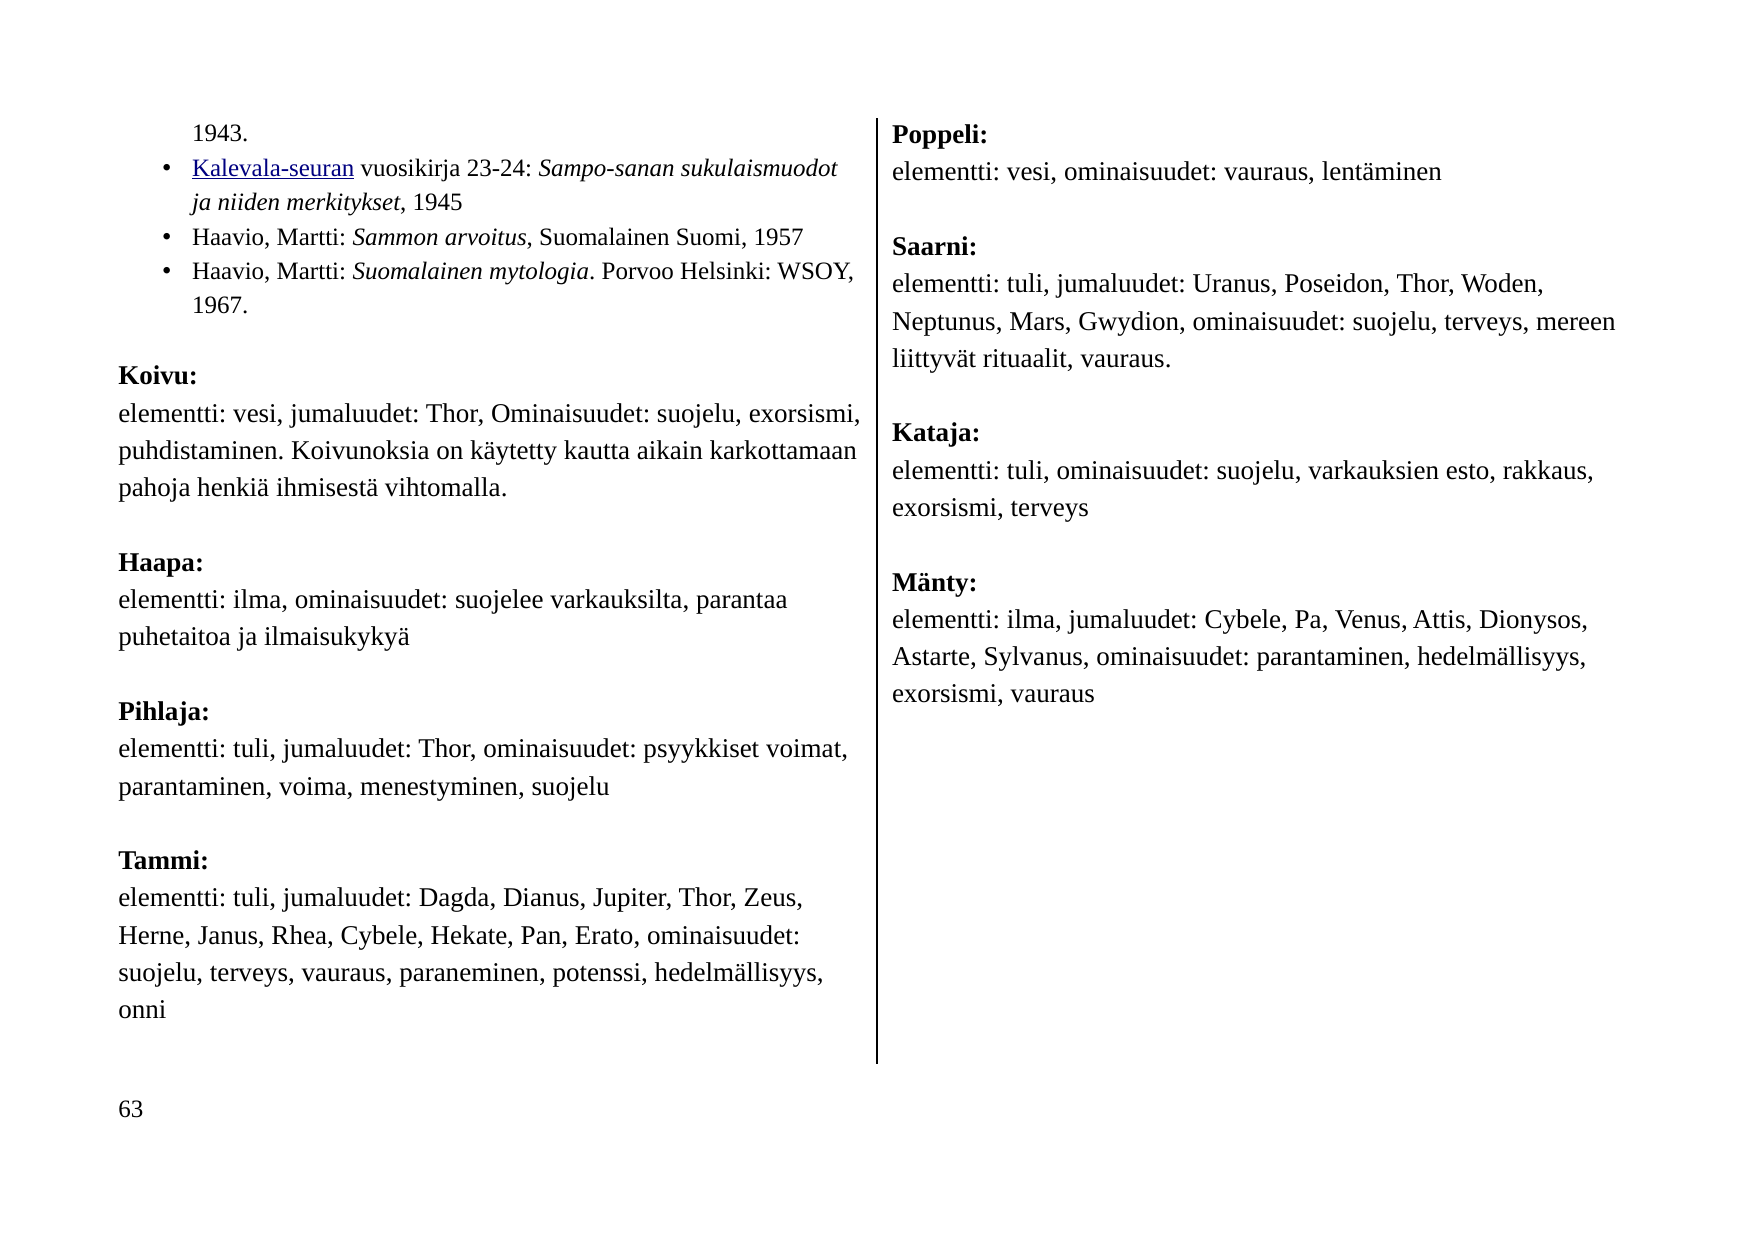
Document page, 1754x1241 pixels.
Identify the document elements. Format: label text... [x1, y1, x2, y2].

list 1943. [162, 118, 862, 147]
list Haavio, Martti: Sammon arvoitus, Suomalainen Suomi, 1957 [162, 222, 862, 250]
text Poppeli: elementti: vesi, ominaisuudet: vauraus, lentäminen Saarni: elementti: tuli, jumaluudet: Uranus, Poseidon, Thor, Woden, Neptunus, Mars, Gwydion, ominaisuudet: suojelu, terveys, mereen liittyvät rituaalit, vauraus. Kataja: elementti: tuli, ominaisuudet: suojelu, varkauksien esto, rakkaus, exorsismi, terveys Mänty: elementti: ilma, jumaluudet: Cybele, Pa, Venus, Attis, Dionysos, Astarte, Sylvanus, ominaisuudet: parantaminen, hedelmällisyys, exorsismi, vauraus [892, 118, 1635, 709]
text Koivu: elementti: vesi, jumaluudet: Thor, Ominaisuudet: suojelu, exorsismi, puhdistaminen. Koivunoksia on käytetty kautta aikain karkottamaan pahoja henkiä ihmisestä vihtomalla. Haapa: elementti: ilma, ominaisuudet: suojelee varkauksilta, parantaa puhetaitoa ja ilmaisukykyä Pihlaja: elementti: tuli, jumaluudet: Thor, ominaisuudet: psyykkiset voimat, parantaminen, voima, menestyminen, suojelu Tammi: elementti: tuli, jumaluudet: Dagda, Dianus, Jupiter, Thor, Zeus, Herne, Janus, Rhea, Cybele, Hekate, Pan, Erato, ominaisuudet: suojelu, terveys, vauraus, paraneminen, potenssi, hedelmällisyys, onni [118, 359, 862, 1062]
list Kalevala-seuran vuosikirja 23-24: Sampo-sanan sukulaismuodot ja niiden merkitykset, 1945 [162, 153, 862, 216]
list Haavio, Martti: Suomalainen mytologia. Porvoo Helsinki: WSOY, 1967. [162, 256, 862, 319]
